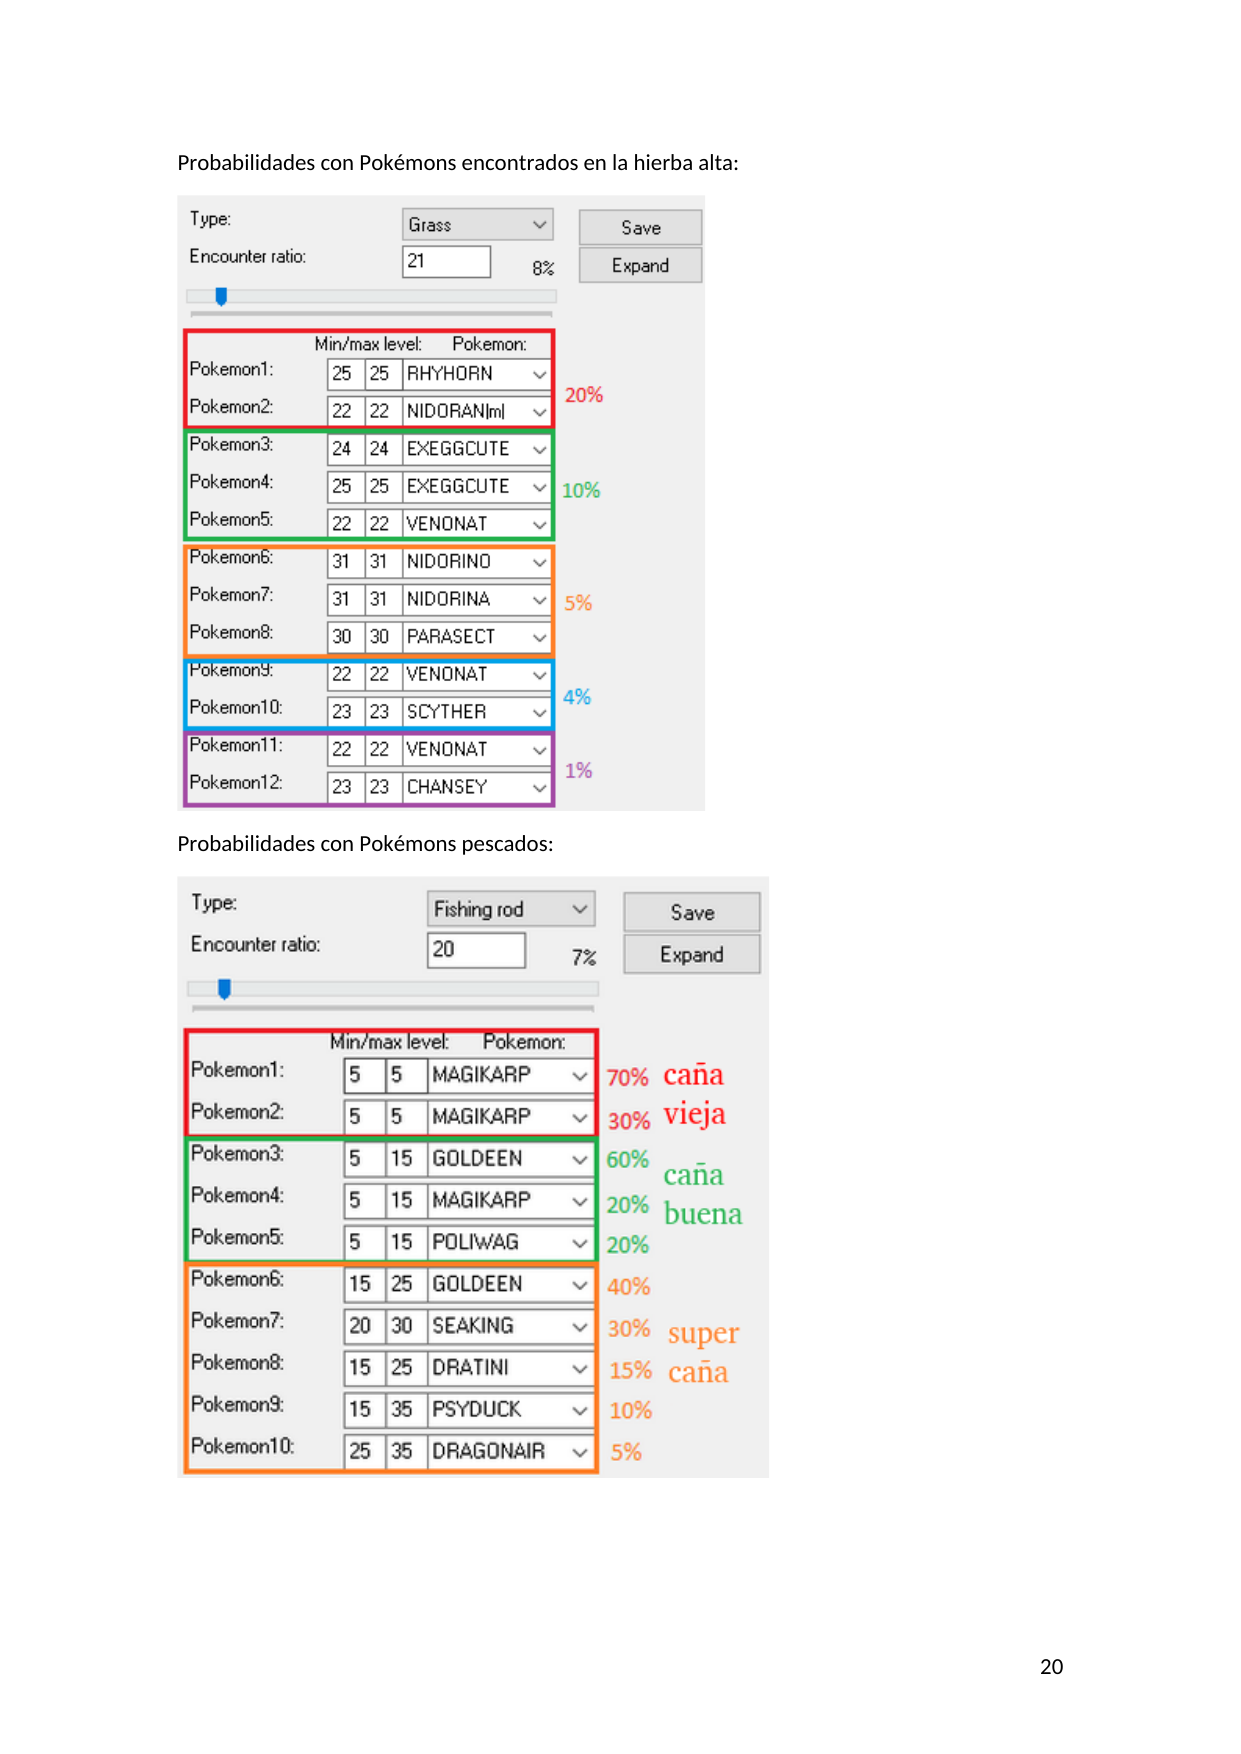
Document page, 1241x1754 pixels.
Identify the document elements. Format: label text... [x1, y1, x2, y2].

picture [177, 875, 770, 1478]
text Probabilidades con Pokémons pescados: [177, 829, 1063, 857]
picture [177, 194, 706, 811]
text Probabilidades con Pokémons encontrados en la hierba alta: [177, 148, 1063, 176]
